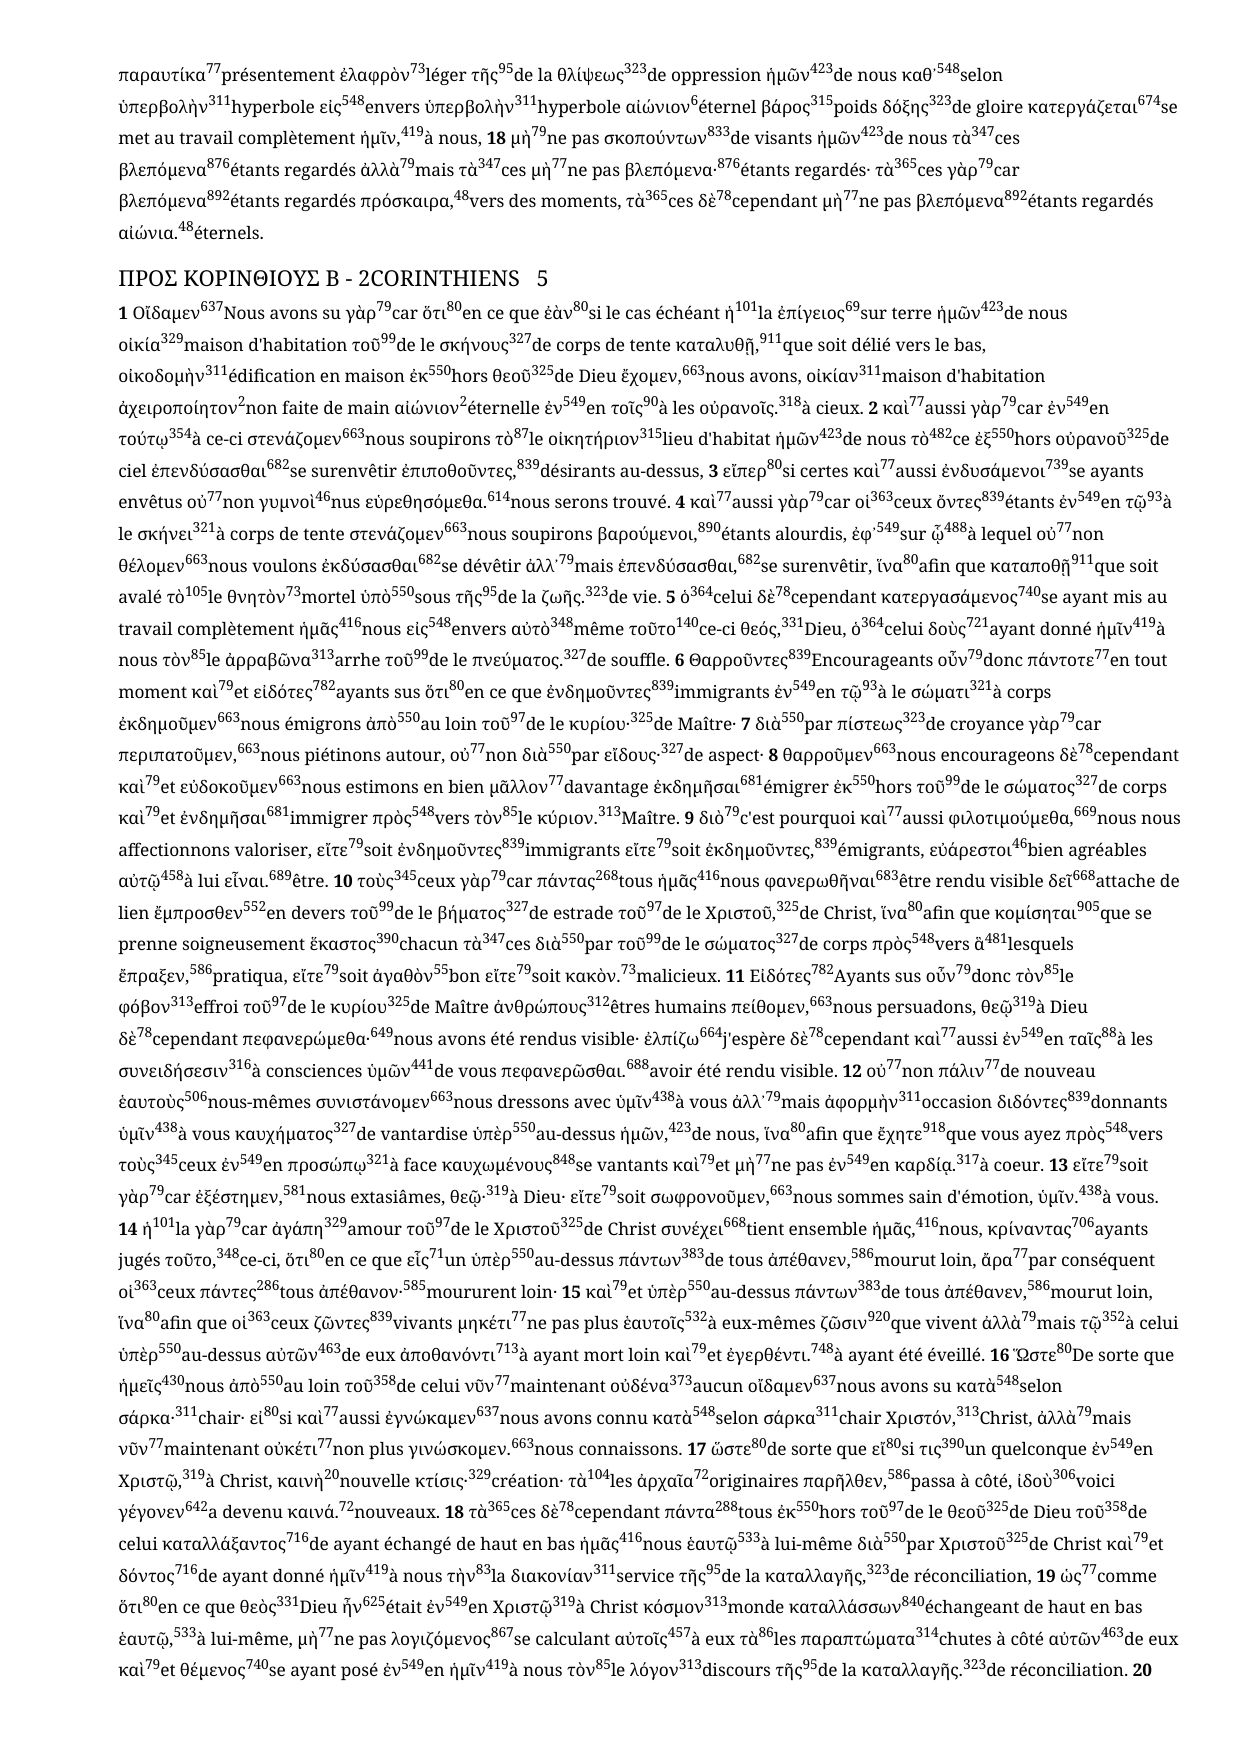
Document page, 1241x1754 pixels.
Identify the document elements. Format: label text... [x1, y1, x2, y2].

text 1 Διὰ548Par le fait de τοῦτο,348ce-ci, ἔχοντες839ayants τὴν83la διακονίαν311service ταύτην136celle-ci καθὼς77de haut en bas comme ἠλεήθημεν,595nous fûmes fait miséricorde, οὐκ77non ἐγκακοῦμεν663nous négligeons au-dedans 2 ἀλλ᾽79mais ἀπειπάμεθα587nous nous dîmes au loin τὰ86les κρυπτὰ54cachés τῆς95de la αἰσχύνης,323de honte, μὴ79ne pas περιπατοῦντες839piétinants autour ἐν549en πανουργίᾳ317à aptitude à tout faire μηδὲ79ni cependant δολοῦντες839fraudants τὸν85le λόγον313discours τοῦ97de le θεοῦ325de Dieu ἀλλὰ79mais τῇ89à la φανερώσει317à visibilité τῆς95de la ἀληθείας323de vérité συνιστάνοντες839dressants avec ἑαυτοὺς506nous-mêmes πρὸς548vers πᾶσαν267toute συνείδησιν311conscience ἀνθρώπων324de êtres humains ἐνώπιον552en devant τοῦ97de le θεοῦ.325de Dieu. 3 εἰ80si δὲ78cependant καὶ77aussi ἔστιν668est κεκαλυμμένον815ayant été couvert τὸ105le εὐαγγέλιον333évangile ἡμῶν,423de nous, ἐν549en τοῖς351à ceux ἀπολλυμένοις854à se perdants au loin ἐστὶν668est κεκαλυμμένον,815ayant été couvert, 4 ἐν549en οἷς485à lesquels ὁ103le θεὸς331Dieu τοῦ97de le αἰῶνος325de ère τούτου150de celui-ci ἐτύφλωσεν586aveugla τὰ86les νοήματα314cogitations τῶν96de les ἀπίστων64de incroyants εἰς548envers τὸ348ce μὴ77ne pas αὐγάσαι681irradier τὸν85le φωτισμὸν313illumination τοῦ99de le εὐαγγελίου327de évangile τῆς95de la δόξης323de gloire τοῦ97de le Χριστοῦ,325de Christ, ὅς498lequel ἐστιν668est εἰκὼν329icône τοῦ97de le θεοῦ.325de Dieu. 5 Οὐ77Non γὰρ79car ἑαυτοὺς506nous-mêmes κηρύσσομεν663nous annonçons ἀλλ᾽79mais Ἰησοῦν313Iésous Χριστὸν313Christ κύριον,313Maître, ἑαυτοὺς506nous-mêmes δὲ78cependant δούλους312mâles esclaves ὑμῶν441de vous διὰ548par le fait de Ἰησοῦν.313Iésous. 6 ὅτι80en ce que ὁ103le θεὸς331Dieu ὁ364celui εἰπών·721ayant dit· ἐκ550hors σκότους327de ténèbre φῶς333lumière λάμψει,606brillera, ὃς498lequel ἔλαμψεν586brilla ἐν549en ταῖς88à les καρδίαις316à coeurs ἡμῶν423de nous πρὸς548vers φωτισμὸν313illumination τῆς95de la γνώσεως323de connaissance τῆς95de la δόξης323de gloire τοῦ97de le θεοῦ325de Dieu ἐν549en προσώπῳ321à face [Ἰησοῦ]325[de Iésous] Χριστοῦ.325de Christ. 7 Ἔχομεν663Nous avons δὲ78cependant τὸν85le θησαυρὸν313trésor τοῦτον138celui-ci ἐν549en ὀστρακίνοις11à argileux σκεύεσιν,320à ustensiles, ἵνα80afin que ἡ101la ὑπερβολὴ329hyperbole τῆς95de la δυνάμεως323de puissance ᾖ921que soit τοῦ97de le θεοῦ325de Dieu καὶ79et μὴ77ne pas ἐξ550hors ἡμῶν·423de nous· 8 ἐν549en παντὶ380à tout θλιβόμενοι890étants oppressés ἀλλ᾽79mais οὐ77non στενοχωρούμενοι,890étants resserrés d'espace, ἀπορούμενοι866se embarrassants ἀλλ᾽79mais οὐκ77non ἐξαπορούμενοι,866se embarrassants hors, 9 διωκόμενοι890étants poursuivis ἀλλ᾽79mais οὐκ77non ἐγκαταλειπόμενοι,890étants délaissés en contrebas, καταβαλλόμενοι890étants jetés de haut en bas ἀλλ᾽79mais οὐκ77non ἀπολλύμενοι,866se perdants au loin, 10 πάντοτε77en tout moment τὴν83la νέκρωσιν311mortification τοῦ97de le Ἰησοῦ325de Iésous ἐν549en τῷ253à le σώματι321à corps περιφέροντες,839portants autour, ἵνα80afin que καὶ77aussi ἡ101la ζωὴ329vie τοῦ97de le Ἰησοῦ325de Iésous ἐν549en τῷ93à le σώματι321à corps ἡμῶν423de nous φανερωθῇ.911que soit rendu visible. 11 ἀεὶ77toujours γὰρ79car ἡμεῖς430nous οἱ363ceux ζῶντες839vivants εἰς548envers θάνατον313trépas παραδιδόμεθα675nous sommes livrés διὰ548par le fait de Ἰησοῦν,313Iésous, ἵνα80afin que καὶ77aussi ἡ101la ζωὴ329vie τοῦ97de le Ἰησοῦ325de Iésous φανερωθῇ911que soit rendu visible ἐν549en τῇ89à la θνητῇ8à mortelle σαρκὶ317à chair ἡμῶν.423de nous. 12 ὥστε80de sorte que ὁ103le θάνατος331trépas ἐν549en ἡμῖν419à nous ἐνεργεῖται,674se énergise, ἡ101la δὲ78cependant ζωὴ329vie ἐν549en ὑμῖν.438à vous. 13 Ἔχοντες839Ayants δὲ78cependant τὸ87le αὐτὸ140même πνεῦμα315souffle τῆς95de la πίστεως323de croyance κατὰ548selon τὸ348ce γεγραμμένον·798ayant été graphé· ἐπίστευσα,582je crus, διὸ79c'est pourquoi ἐλάλησα,582je bavardai, καὶ77aussi ἡμεῖς430nous πιστεύομεν,663nous croyons, διὸ79c'est pourquoi καὶ77aussi λαλοῦμεν,663nous bavardons, 14 εἰδότες782ayants sus ὅτι80en ce que ὁ364celui ἐγείρας721ayant éveillé τὸν85le Ἰησοῦν313Iésous καὶ77aussi ἡμᾶς416nous σὺν549avec Ἰησοῦ319à Iésous ἐγερεῖ606éveillera καὶ79et παραστήσει606dressera à côté σὺν549avec ὑμῖν.438à vous. 15 τὰ365ces γὰρ79car πάντα288tous δι᾽548par le fait de ὑμᾶς,436vous, ἵνα80afin que ἡ101la χάρις329grâce πλεονάσασα719ayante faite plus nombreux διὰ550par τῶν96de les πλειόνων15de plus nombreusement τὴν83la εὐχαριστίαν311action de grâce περισσεύσῃ899que surabonde εἰς548envers τὴν83la δόξαν311gloire τοῦ97de le θεοῦ.325de Dieu. 16 Διὸ79C'est pourquoi οὐκ77non ἐγκακοῦμεν,663nous négligeons au-dedans, ἀλλ᾽79mais εἰ80si καὶ77aussi ὁ364celui ἔξω77au-dehors ἡμῶν423de nous ἄνθρωπος331être humain διαφθείρεται,680est corrompu à travers, ἀλλ᾽79mais ὁ364celui ἔσω77dedans ἡμῶν423de nous ἀνακαινοῦται680est rénové de bas en haut ἡμέρᾳ317à journée καὶ79et ἡμέρᾳ.317à journée. 17 τὸ105le γὰρ79car παραυτίκα77présentement ἐλαφρὸν73léger τῆς95de la θλίψεως323de oppression ἡμῶν423de nous καθ᾽548selon ὑπερβολὴν311hyperbole εἰς548envers ὑπερβολὴν311hyperbole αἰώνιον6éternel βάρος315poids δόξης323de gloire κατεργάζεται674se met au travail complètement ἡμῖν,419à nous, 18 μὴ79ne pas σκοπούντων833de visants ἡμῶν423de nous τὰ347ces βλεπόμενα876étants regardés ἀλλὰ79mais τὰ347ces μὴ77ne pas βλεπόμενα·876étants regardés· τὰ365ces γὰρ79car βλεπόμενα892étants regardés πρόσκαιρα,48vers des moments, τὰ365ces δὲ78cependant μὴ77ne pas βλεπόμενα892étants regardés αἰώνια.48éternels. [118, 59, 1181, 244]
text 1 Οἴδαμεν637Nous avons su γὰρ79car ὅτι80en ce que ἐὰν80si le cas échéant ἡ101la ἐπίγειος69sur terre ἡμῶν423de nous οἰκία329maison d'habitation τοῦ99de le σκήνους327de corps de tente καταλυθῇ,911que soit délié vers le bas, οἰκοδομὴν311édification en maison ἐκ550hors θεοῦ325de Dieu ἔχομεν,663nous avons, οἰκίαν311maison d'habitation ἀχειροποίητον2non faite de main αἰώνιον2éternelle ἐν549en τοῖς90à les οὐρανοῖς.318à cieux. 2 καὶ77aussi γὰρ79car ἐν549en τούτῳ354à ce-ci στενάζομεν663nous soupirons τὸ87le οἰκητήριον315lieu d'habitat ἡμῶν423de nous τὸ482ce ἐξ550hors οὐρανοῦ325de ciel ἐπενδύσασθαι682se surenvêtir ἐπιποθοῦντες,839désirants au-dessus, 3 εἴπερ80si certes καὶ77aussi ἐνδυσάμενοι739se ayants envêtus οὐ77non γυμνοὶ46nus εὑρεθησόμεθα.614nous serons trouvé. 4 καὶ77aussi γὰρ79car οἱ363ceux ὄντες839étants ἐν549en τῷ93à le σκήνει321à corps de tente στενάζομεν663nous soupirons βαρούμενοι,890étants alourdis, ἐφ᾽549sur ᾧ488à lequel οὐ77non θέλομεν663nous voulons ἐκδύσασθαι682se dévêtir ἀλλ᾽79mais ἐπενδύσασθαι,682se surenvêtir, ἵνα80afin que καταποθῇ911que soit avalé τὸ105le θνητὸν73mortel ὑπὸ550sous τῆς95de la ζωῆς.323de vie. 5 ὁ364celui δὲ78cependant κατεργασάμενος740se ayant mis au travail complètement ἡμᾶς416nous εἰς548envers αὐτὸ348même τοῦτο140ce-ci θεός,331Dieu, ὁ364celui δοὺς721ayant donné ἡμῖν419à nous τὸν85le ἀρραβῶνα313arrhe τοῦ99de le πνεύματος.327de souffle. 6 Θαρροῦντες839Encourageants οὖν79donc πάντοτε77en tout moment καὶ79et εἰδότες782ayants sus ὅτι80en ce que ἐνδημοῦντες839immigrants ἐν549en τῷ93à le σώματι321à corps ἐκδημοῦμεν663nous émigrons ἀπὸ550au loin τοῦ97de le κυρίου·325de Maître· 7 διὰ550par πίστεως323de croyance γὰρ79car περιπατοῦμεν,663nous piétinons autour, οὐ77non διὰ550par εἴδους·327de aspect· 8 θαρροῦμεν663nous encourageons δὲ78cependant καὶ79et εὐδοκοῦμεν663nous estimons en bien μᾶλλον77davantage ἐκδημῆσαι681émigrer ἐκ550hors τοῦ99de le σώματος327de corps καὶ79et ἐνδημῆσαι681immigrer πρὸς548vers τὸν85le κύριον.313Maître. 9 διὸ79c'est pourquoi καὶ77aussi φιλοτιμούμεθα,669nous nous affectionnons valoriser, εἴτε79soit ἐνδημοῦντες839immigrants εἴτε79soit ἐκδημοῦντες,839émigrants, εὐάρεστοι46bien agréables αὐτῷ458à lui εἶναι.689être. 10 τοὺς345ceux γὰρ79car πάντας268tous ἡμᾶς416nous φανερωθῆναι683être rendu visible δεῖ668attache de lien ἔμπροσθεν552en devers τοῦ99de le βήματος327de estrade τοῦ97de le Χριστοῦ,325de Christ, ἵνα80afin que κομίσηται905que se prenne soigneusement ἕκαστος390chacun τὰ347ces διὰ550par τοῦ99de le σώματος327de corps πρὸς548vers ἃ481lesquels ἔπραξεν,586pratiqua, εἴτε79soit ἀγαθὸν55bon εἴτε79soit κακὸν.73malicieux. 11 Εἰδότες782Ayants sus οὖν79donc τὸν85le φόβον313effroi τοῦ97de le κυρίου325de Maître ἀνθρώπους312êtres humains πείθομεν,663nous persuadons, θεῷ319à Dieu δὲ78cependant πεφανερώμεθα·649nous avons été rendus visible· ἐλπίζω664j'espère δὲ78cependant καὶ77aussi ἐν549en ταῖς88à les συνειδήσεσιν316à consciences ὑμῶν441de vous πεφανερῶσθαι.688avoir été rendu visible. 12 οὐ77non πάλιν77de nouveau ἑαυτοὺς506nous-mêmes συνιστάνομεν663nous dressons avec ὑμῖν438à vous ἀλλ᾽79mais ἀφορμὴν311occasion διδόντες839donnants ὑμῖν438à vous καυχήματος327de vantardise ὑπὲρ550au-dessus ἡμῶν,423de nous, ἵνα80afin que ἔχητε918que vous ayez πρὸς548vers τοὺς345ceux ἐν549en προσώπῳ321à face καυχωμένους848se vantants καὶ79et μὴ77ne pas ἐν549en καρδίᾳ.317à coeur. 13 εἴτε79soit γὰρ79car ἐξέστημεν,581nous extasiâmes, θεῷ·319à Dieu· εἴτε79soit σωφρονοῦμεν,663nous sommes sain d'émotion, ὑμῖν.438à vous. 14 ἡ101la γὰρ79car ἀγάπη329amour τοῦ97de le Χριστοῦ325de Christ συνέχει668tient ensemble ἡμᾶς,416nous, κρίναντας706ayants jugés τοῦτο,348ce-ci, ὅτι80en ce que εἷς71un ὑπὲρ550au-dessus πάντων383de tous ἀπέθανεν,586mourut loin, ἄρα77par conséquent οἱ363ceux πάντες286tous ἀπέθανον·585moururent loin· 15 καὶ79et ὑπὲρ550au-dessus πάντων383de tous ἀπέθανεν,586mourut loin, ἵνα80afin que οἱ363ceux ζῶντες839vivants μηκέτι77ne pas plus ἑαυτοῖς532à eux-mêmes ζῶσιν920que vivent ἀλλὰ79mais τῷ352à celui ὑπὲρ550au-dessus αὐτῶν463de eux ἀποθανόντι713à ayant mort loin καὶ79et ἐγερθέντι.748à ayant été éveillé. 16 Ὥστε80De sorte que ἡμεῖς430nous ἀπὸ550au loin τοῦ358de celui νῦν77maintenant οὐδένα373aucun οἴδαμεν637nous avons su κατὰ548selon σάρκα·311chair· εἰ80si καὶ77aussi ἐγνώκαμεν637nous avons connu κατὰ548selon σάρκα311chair Χριστόν,313Christ, ἀλλὰ79mais νῦν77maintenant οὐκέτι77non plus γινώσκομεν.663nous connaissons. 17 ὥστε80de sorte que εἴ80si τις390un quelconque ἐν549en Χριστῷ,319à Christ, καινὴ20nouvelle κτίσις·329création· τὰ104les ἀρχαῖα72originaires παρῆλθεν,586passa à côté, ἰδοὺ306voici γέγονεν642a devenu καινά.72nouveaux. 18 τὰ365ces δὲ78cependant πάντα288tous ἐκ550hors τοῦ97de le θεοῦ325de Dieu τοῦ358de celui καταλλάξαντος716de ayant échangé de haut en bas ἡμᾶς416nous ἑαυτῷ533à lui-même διὰ550par Χριστοῦ325de Christ καὶ79et δόντος716de ayant donné ἡμῖν419à nous τὴν83la διακονίαν311service τῆς95de la καταλλαγῆς,323de réconciliation, 19 ὡς77comme ὅτι80en ce que θεὸς331Dieu ἦν625était ἐν549en Χριστῷ319à Christ κόσμον313monde καταλλάσσων840échangeant de haut en bas ἑαυτῷ,533à lui-même, μὴ77ne pas λογιζόμενος867se calculant αὐτοῖς457à eux τὰ86les παραπτώματα314chutes à côté αὐτῶν463de eux καὶ79et θέμενος740se ayant posé ἐν549en ἡμῖν419à nous τὸν85le λόγον313discours τῆς95de la καταλλαγῆς.323de réconciliation. 20 Ὑπὲρ550Au-dessus Χριστοῦ325de Christ οὖν79donc πρεσβεύομεν663nous sommes ancien ὡς80comme τοῦ97de le θεοῦ325de Dieu παρακαλοῦντος834de appelant à côté δι᾽550par ἡμῶν·423de nous· δεόμεθα669nous nous attachons de lien ὑπὲρ550au-dessus Χριστοῦ,325de Christ, καταλλάγητε562soyez échangés de haut en bas τῷ91à le θεῷ.319à Dieu. 21 τὸν346celui μὴ77ne pas γνόντα707ayant connu ἁμαρτίαν311faute ὑπὲρ550au-dessus ἡμῶν423de nous ἁμαρτίαν311faute ἐποίησεν,586fit, ἵνα80afin que ἡμεῖς430nous γενώμεθα900que nous nous devenions δικαιοσύνη329justice θεοῦ325de Dieu ἐν549en αὐτῷ.458à lui. [118, 297, 1181, 1682]
text ΠΡΟΣ ΚΟΡΙΝΘΙΟΥΣ Β - 2CORINTHIENS 5 [118, 263, 1181, 293]
